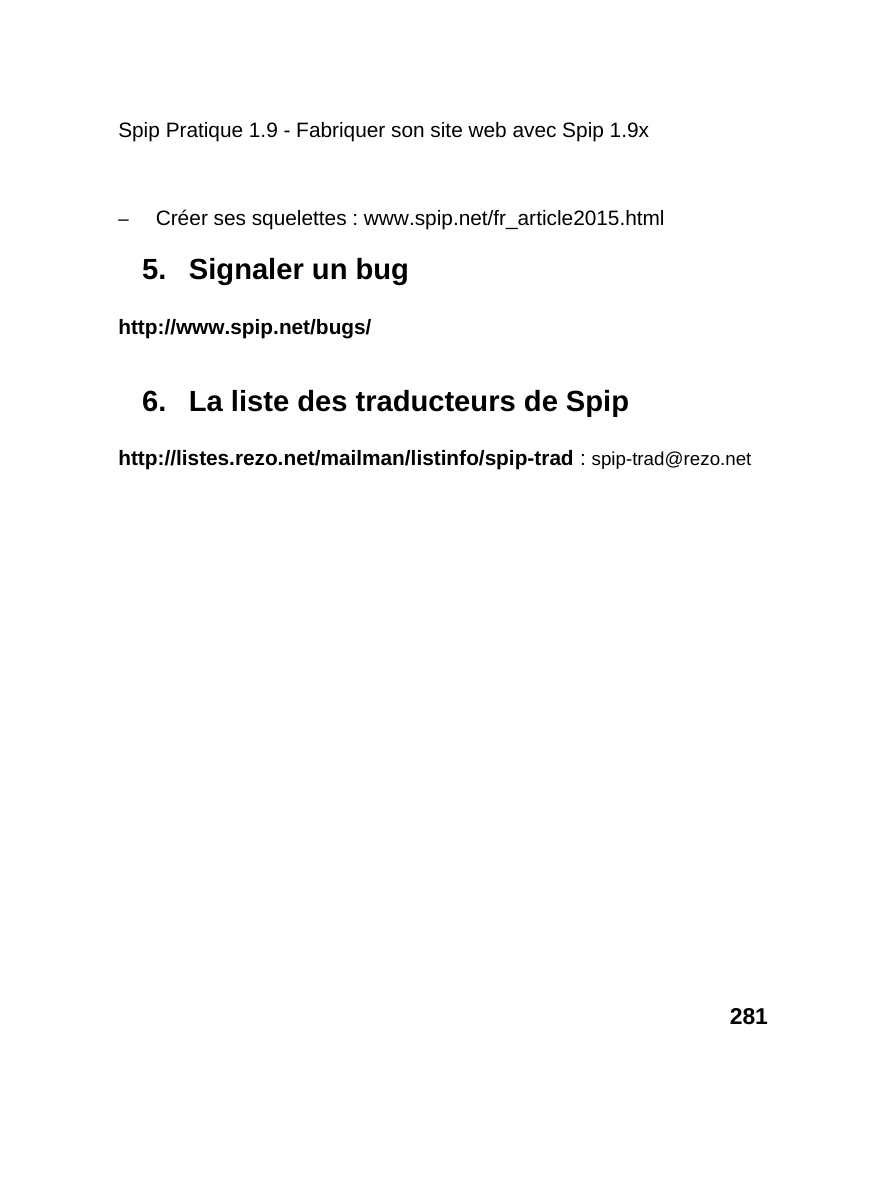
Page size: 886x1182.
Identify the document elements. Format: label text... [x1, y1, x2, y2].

text http://www.spip.net/bugs/ [118, 315, 768, 338]
list La liste des traducteurs de Spip [118, 385, 768, 417]
text http://listes.rezo.net/mailman/listinfo/spip-trad : spip-trad@rezo.net [118, 447, 768, 470]
list Signaler un bug [118, 253, 768, 286]
list Créer ses squelettes : www.spip.net/fr_article2015.html [118, 207, 768, 230]
